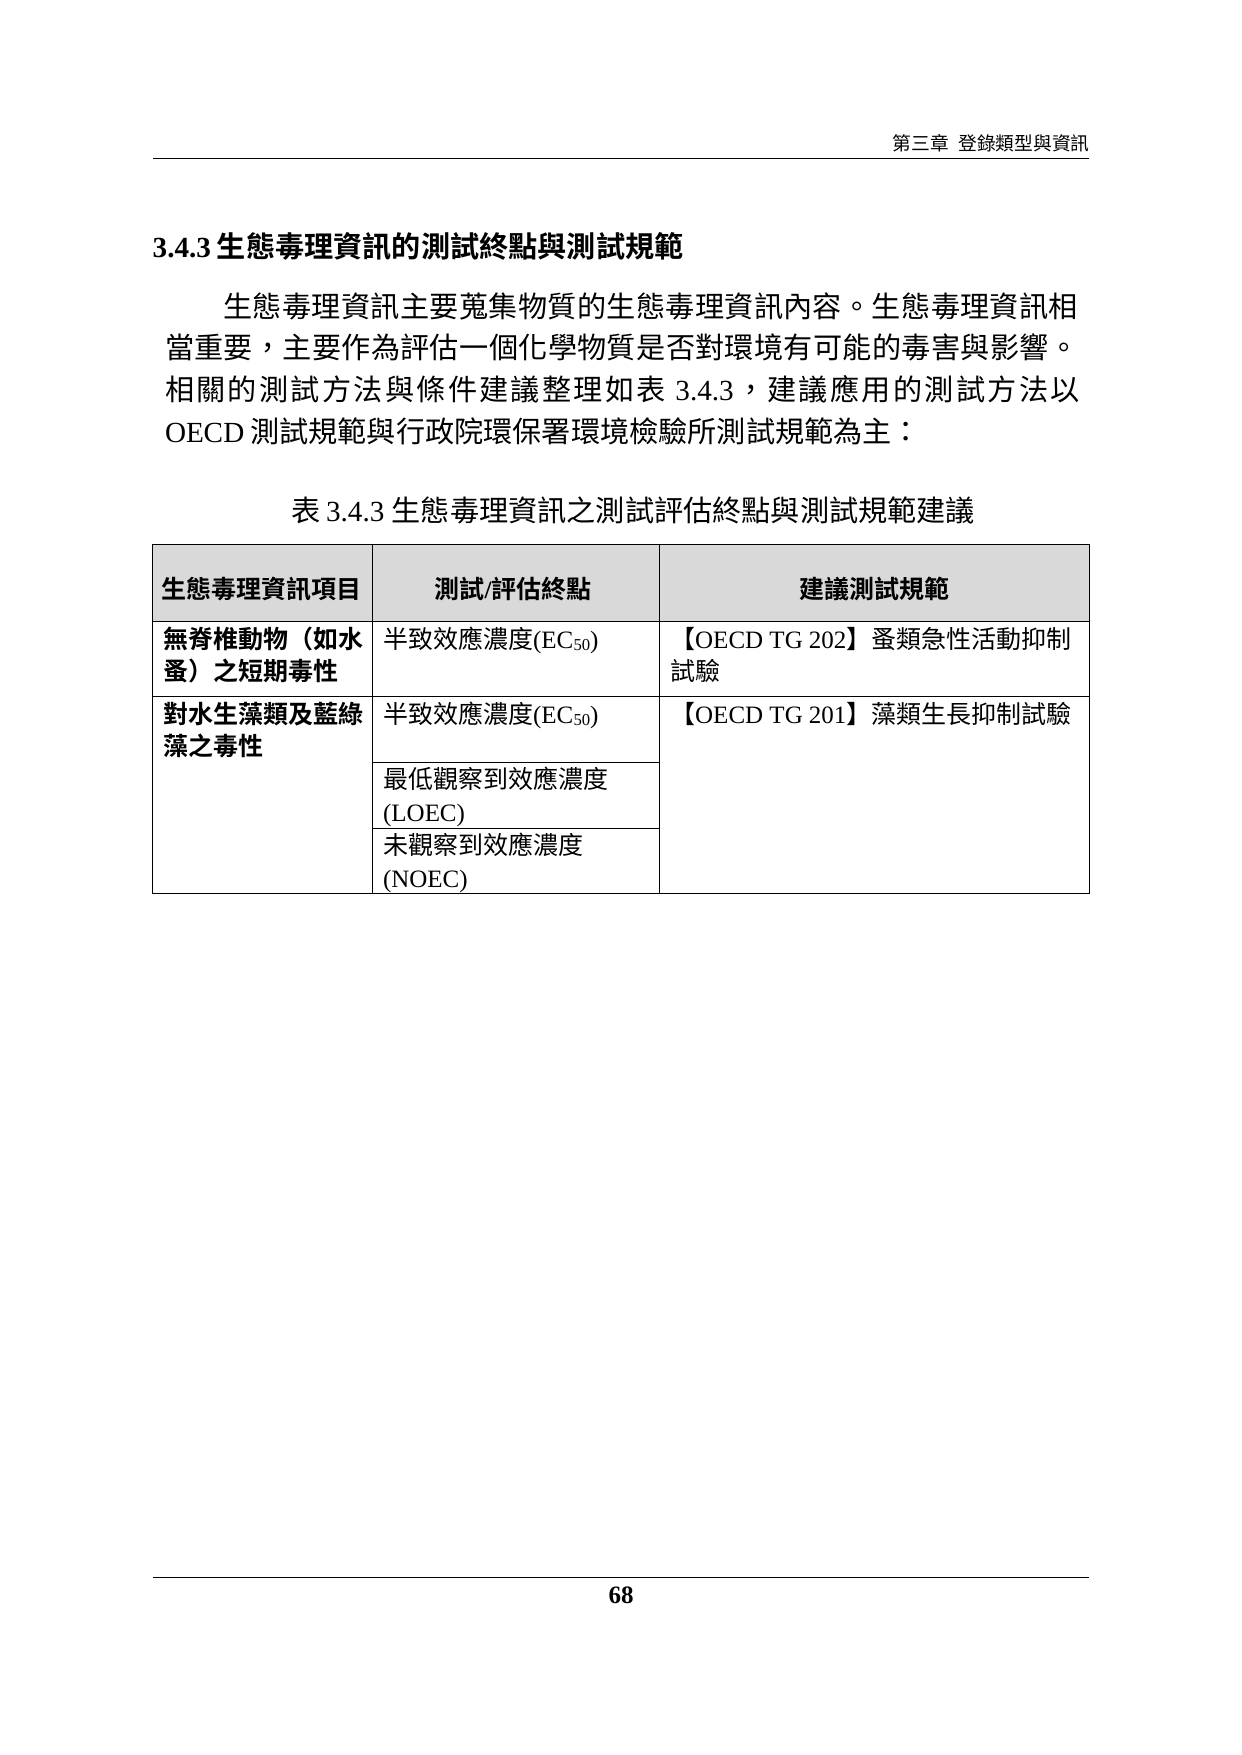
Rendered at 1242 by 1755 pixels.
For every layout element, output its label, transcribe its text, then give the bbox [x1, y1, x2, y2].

table_header 測試/評估終點 [373, 545, 659, 621]
table_cell 半致效應濃度(EC50) [373, 622, 659, 696]
table_cell 無脊椎動物（如水蚤）之短期毒性 [153, 622, 372, 696]
table_cell 半致效應濃度(EC50) [373, 697, 659, 762]
table_cell 最低觀察到效應濃度(LOEC) [373, 763, 659, 828]
table_cell 未觀察到效應濃度(NOEC) [373, 829, 659, 893]
table_cell 對水生藻類及藍綠藻之毒性 [153, 697, 372, 893]
table_cell 【OECD TG 201】藻類生長抑制試驗 [660, 697, 1089, 893]
subtitle 3.4.3生態毒理資訊的測試終點與測試規範 [152, 223, 1089, 266]
text 表3.4.3 生態毒理資訊之測試評估終點與測試規範建議 [152, 482, 1113, 532]
table_cell 【OECD TG 202】蚤類急性活動抑制試驗 [660, 622, 1089, 696]
table_header 生態毒理資訊項目 [153, 545, 372, 621]
text 生態毒理資訊主要蒐集物質的生態毒理資訊內容。生態毒理資訊相當重要，主要作為評估一個化學物質是否對環境有可能的毒害與影響。相關的測試方法與條件建議整理如表3.4.3，建議應用的測試方法以OECD測試規範與行政院環保署環境檢驗所測試規範為主： [165, 284, 1080, 451]
table_header 建議測試規範 [660, 545, 1089, 621]
